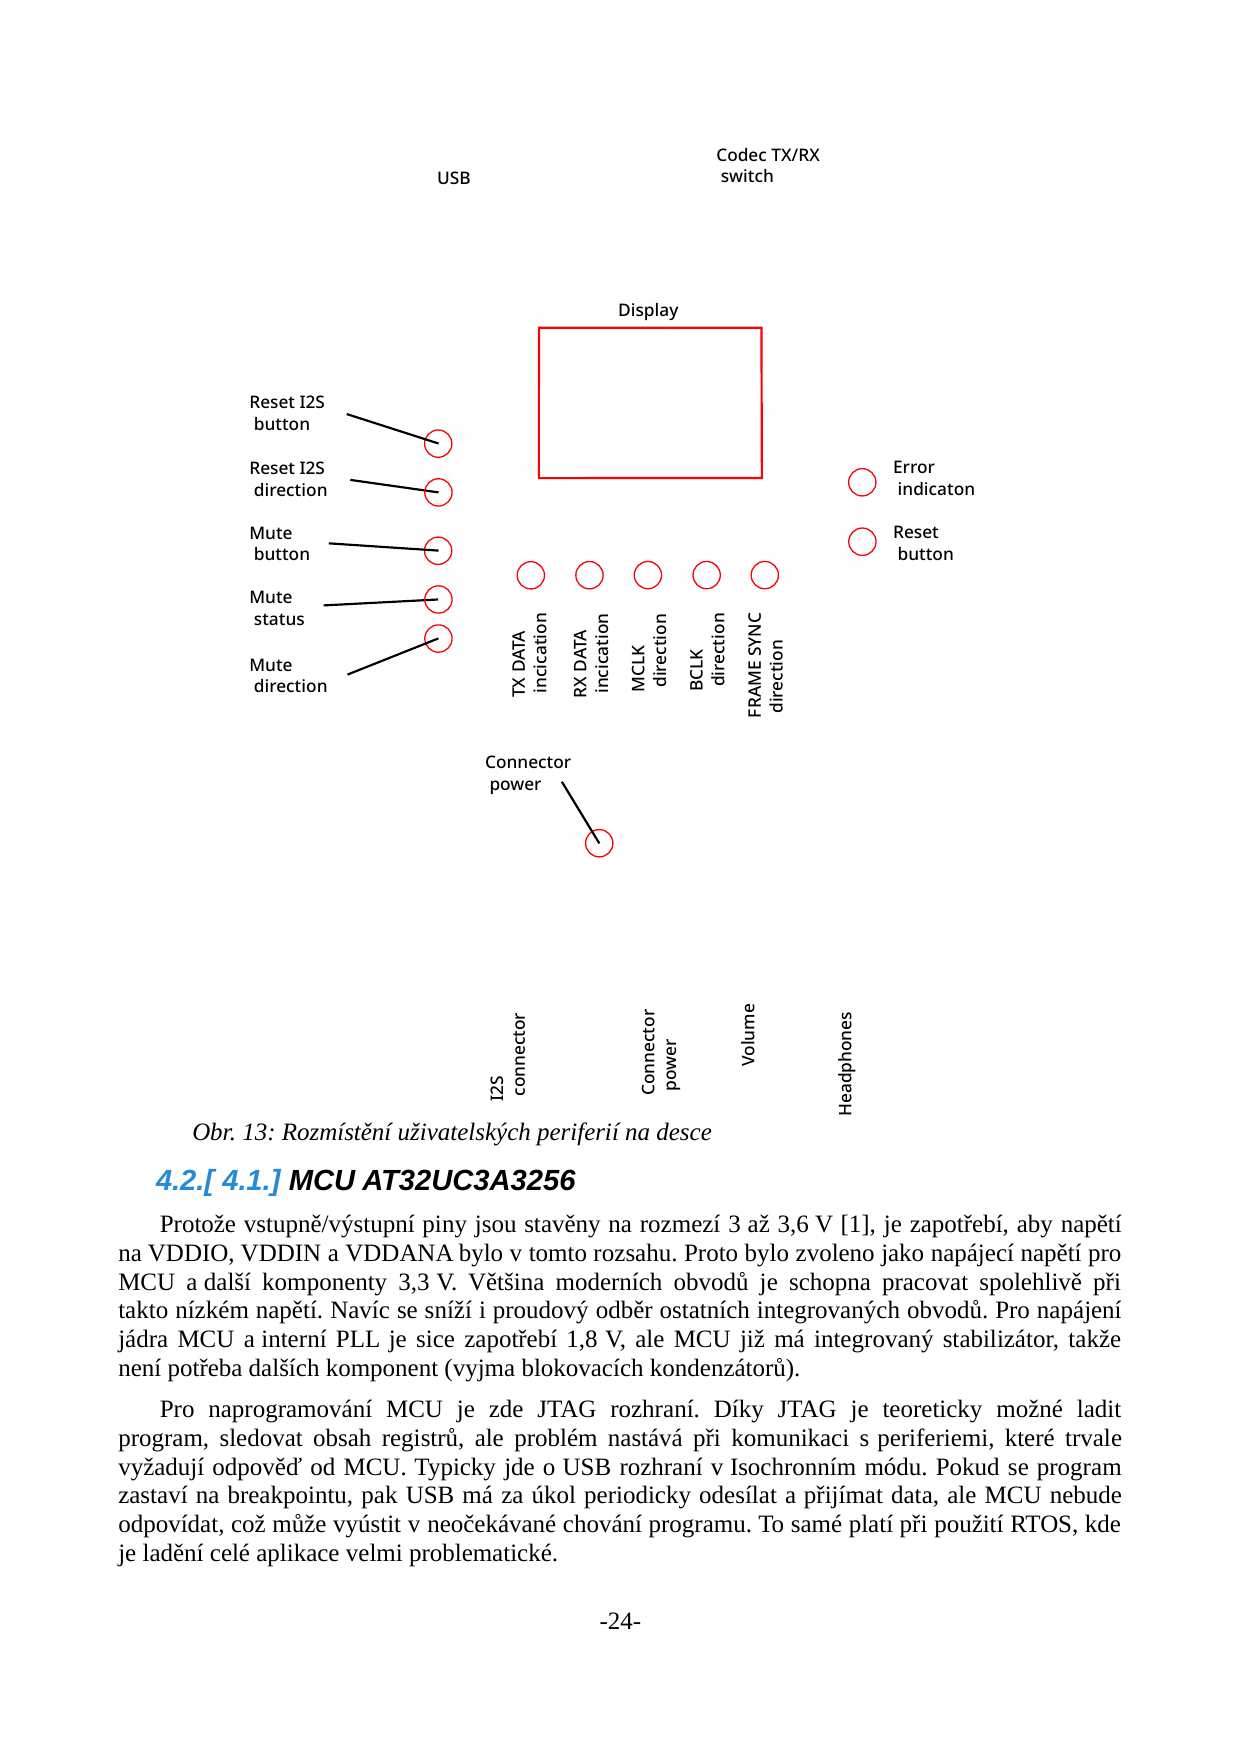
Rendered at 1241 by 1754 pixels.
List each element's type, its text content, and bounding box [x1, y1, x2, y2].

text Obr. 13: Rozmístění uživatelských periferií na desce [192, 142, 1048, 1146]
text Pro naprogramování MCU je zde JTAG rozhraní. Díky JTAG je teoreticky možné ladit program, sledovat obsah registrů, ale problém nastává při komunikaci s periferiemi, které trvale vyžadují odpověď od MCU. Typicky jde o USB rozhraní v Isochronním módu. Pokud se program zastaví na breakpointu, pak USB má za úkol periodicky odesílat a přijímat data, ale MCU nebude odpovídat, což může vyústit v neočekávané chování programu. To samé platí při použití RTOS, kde je ladění celé aplikace velmi problematické. [118, 1394, 1122, 1567]
subtitle MCU AT32UC3A3256 [148, 118, 1122, 1197]
text Protože vstupně/výstupní piny jsou stavěny na rozmezí 3 až 3,6 V [1], je zapotřebí, aby napětí na VDDIO, VDDIN a VDDANA bylo v tomto rozsahu. Proto bylo zvoleno jako napájecí napětí pro MCU a další komponenty 3,3 V. Většina moderních obvodů je schopna pracovat spolehlivě při takto nízkém napětí. Navíc se sníží i proudový odběr ostatních integrovaných obvodů. Pro napájení jádra MCU a interní PLL je sice zapotřebí 1,8 V, ale MCU již má integrovaný stabilizátor, takže není potřeba dalších komponent (vyjma blokovacích kondenzátorů). [118, 1209, 1122, 1382]
